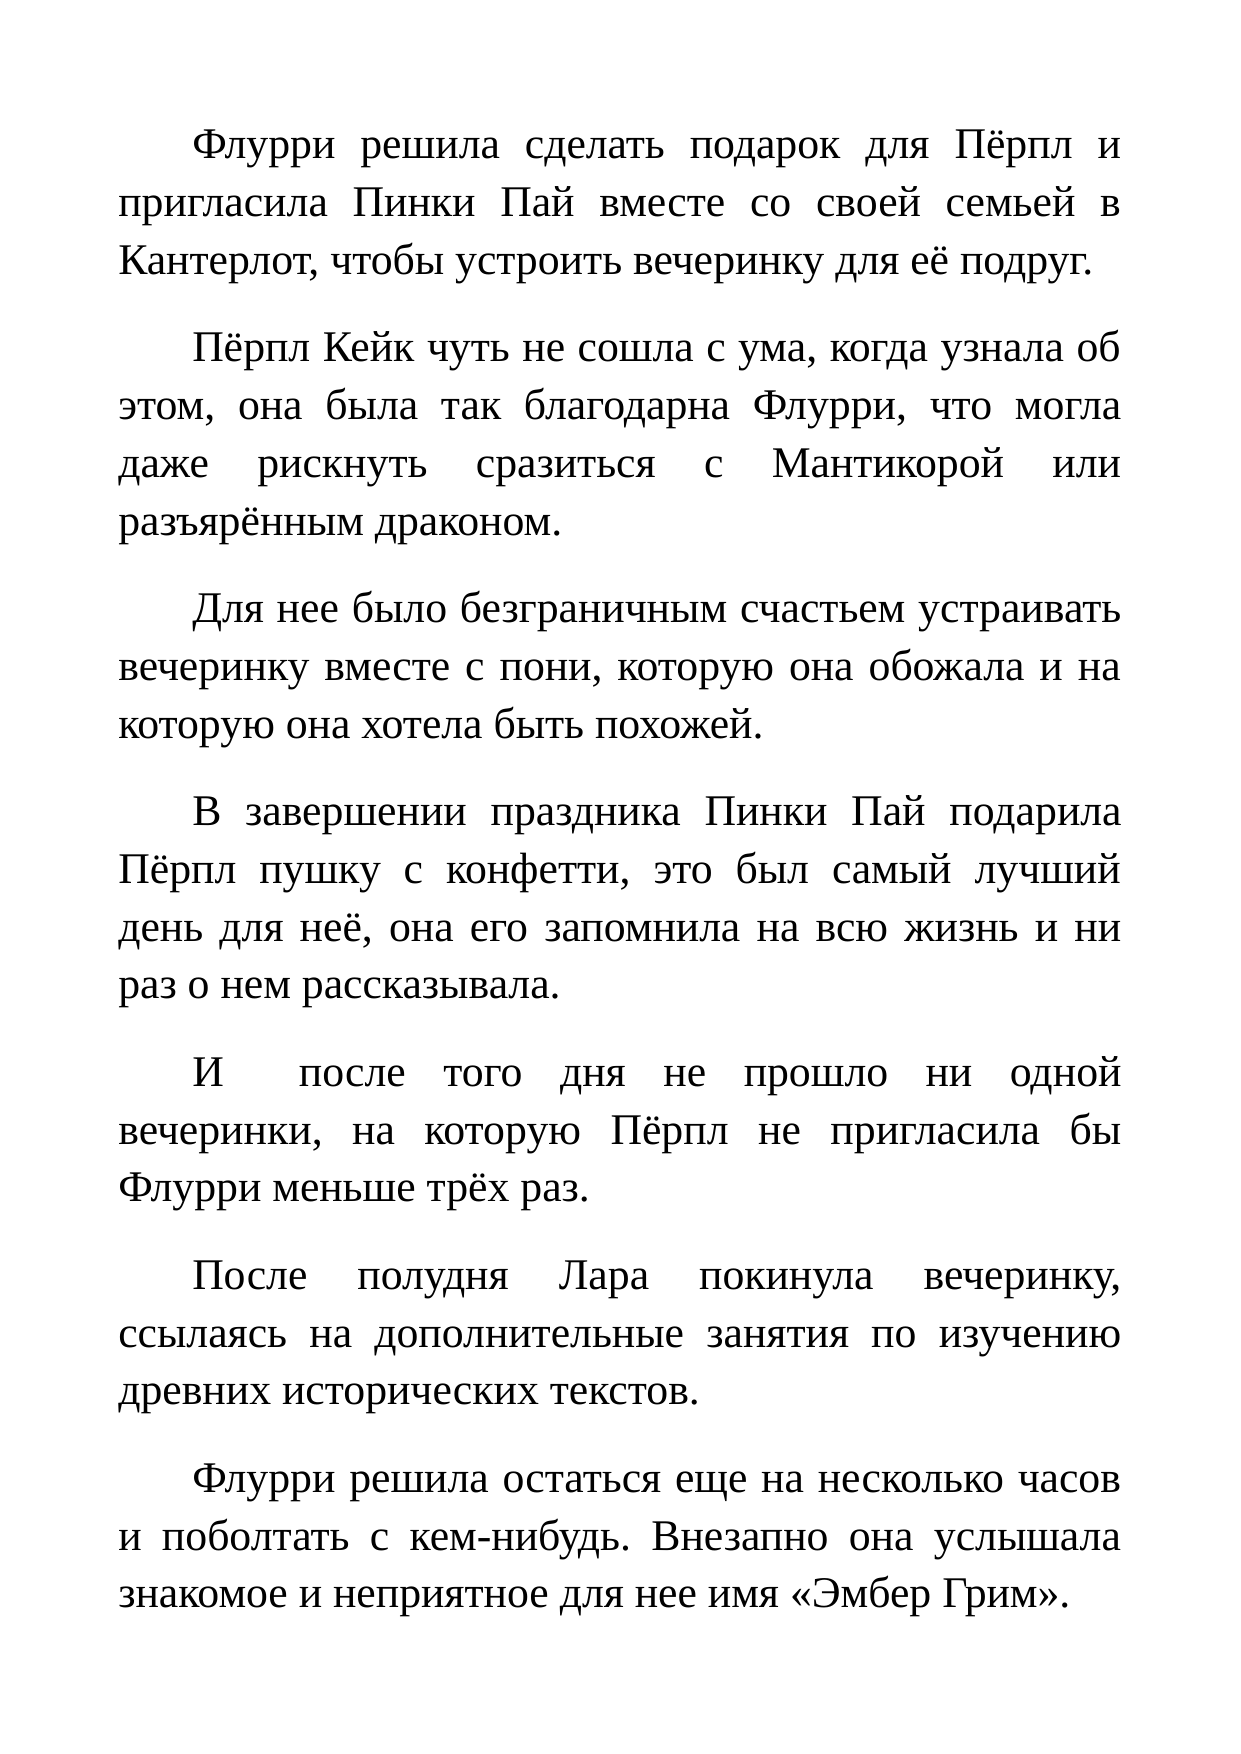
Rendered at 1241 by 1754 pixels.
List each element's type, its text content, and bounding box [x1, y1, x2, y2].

text И после того дня не прошло ни одной вечеринки, на которую Пёрпл не пригласила бы Флурри меньше трёх раз. [118, 1045, 1122, 1211]
text В завершении праздника Пинки Пай подарила Пёрпл пушку с конфетти, это был самый лучший день для неё, она его запомнила на всю жизнь и ни раз о нем рассказывала. [118, 785, 1122, 1008]
text Для нее было безграничным счастьем устраивать вечеринку вместе с пони, которую она обожала и на которую она хотела быть похожей. [118, 582, 1122, 748]
text После полудня Лара покинула вечеринку, ссылаясь на дополнительные занятия по изучению древних исторических текстов. [118, 1248, 1122, 1414]
text Флурри решила сделать подарок для Пёрпл и пригласила Пинки Пай вместе со своей семьей в Кантерлот, чтобы устроить вечеринку для её подруг. [118, 118, 1122, 284]
text Флурри решила остаться еще на несколько часов и поболтать с кем-нибудь. Внезапно она услышала знакомое и неприятное для нее имя «Эмбер Грим». [118, 1451, 1122, 1617]
text Пёрпл Кейк чуть не сошла с ума, когда узнала об этом, она была так благодарна Флурри, что могла даже рискнуть сразиться с Мантикорой или разъярённым драконом. [118, 321, 1122, 545]
